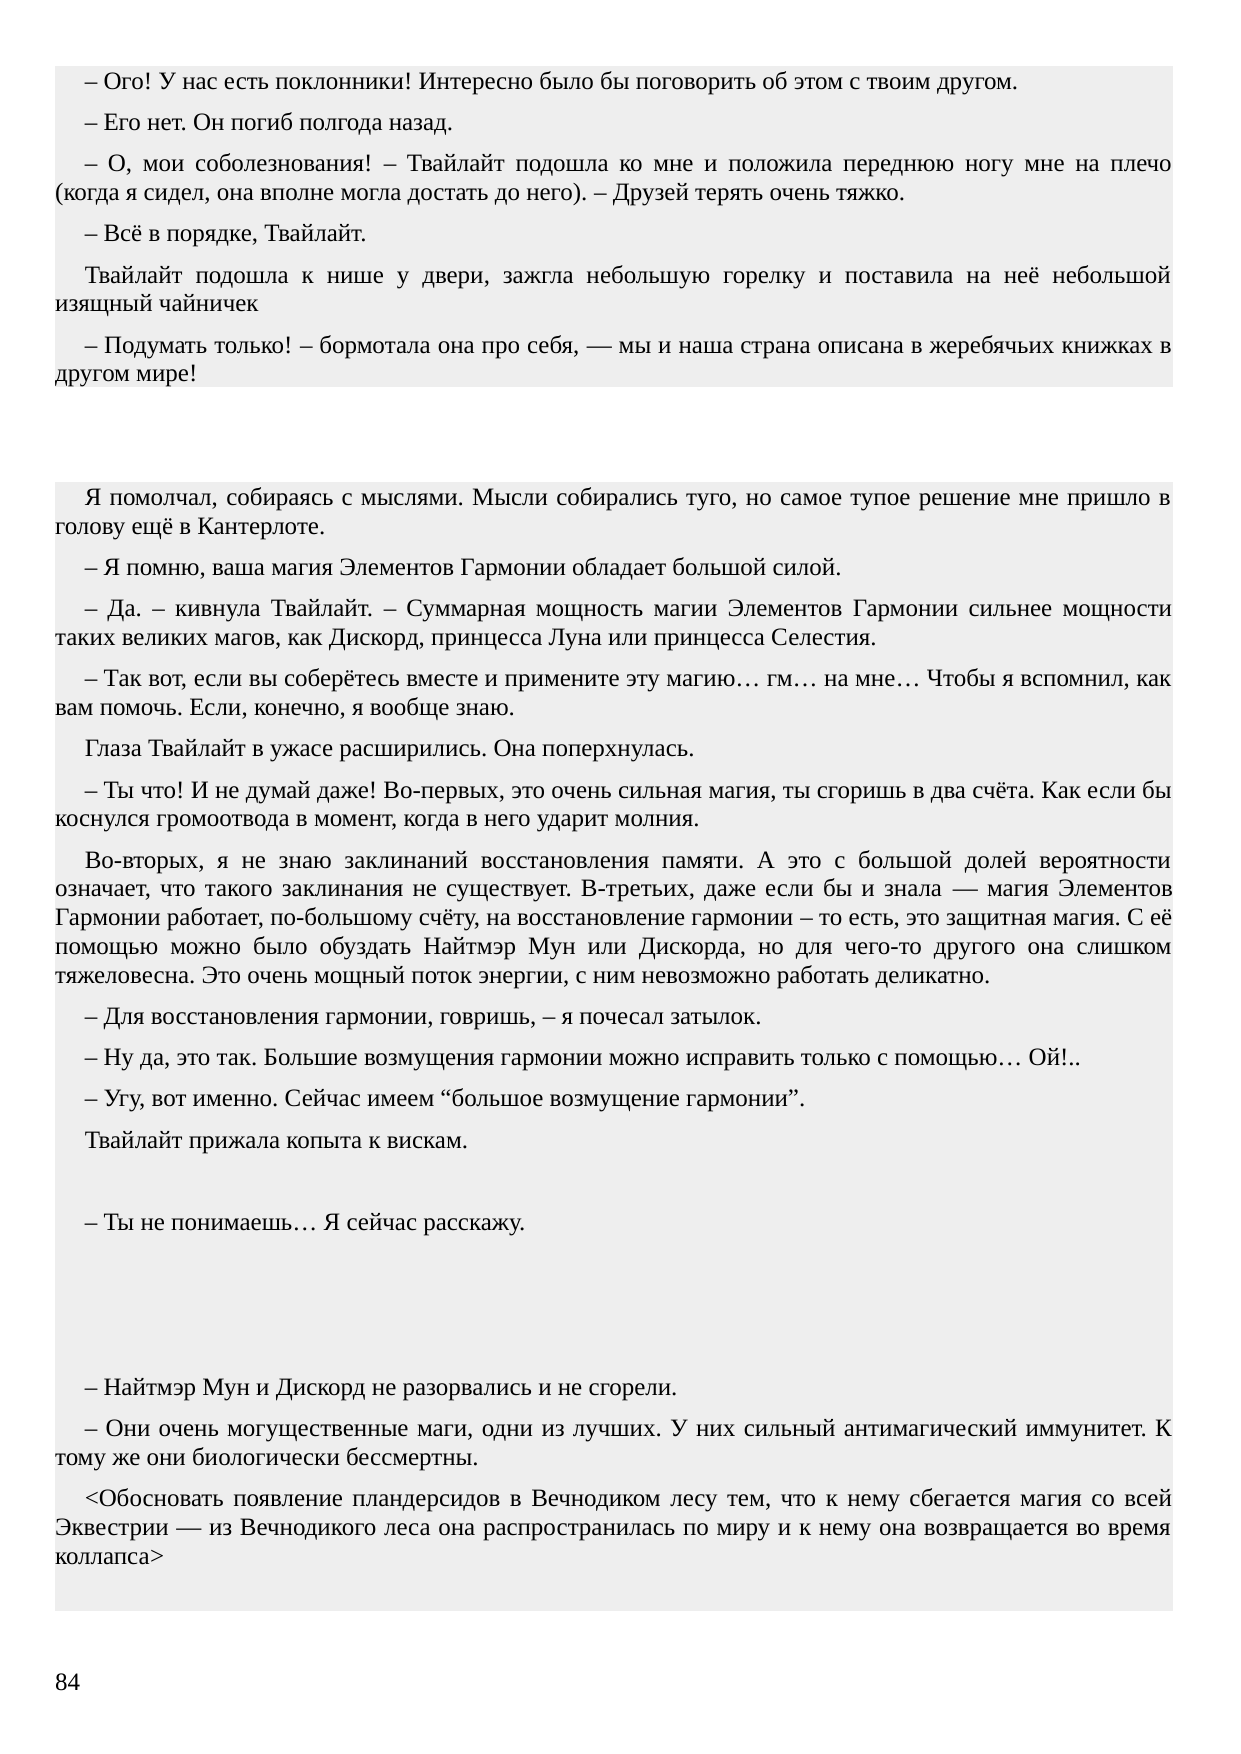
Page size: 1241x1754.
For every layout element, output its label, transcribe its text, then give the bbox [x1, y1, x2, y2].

text – Ого! У нас есть поклонники! Интересно было бы поговорить об этом с твоим другом. [55, 66, 1173, 95]
text – Так вот, если вы соберётесь вместе и примените эту магию… гм… на мне… Чтобы я вспомнил, как вам помочь. Если, конечно, я вообще знаю. [55, 663, 1173, 721]
text <Обосновать появление пландерсидов в Вечнодиком лесу тем, что к нему сбегается магия со всей Эквестрии — из Вечнодикого леса она распространилась по миру и к нему она возвращается во время коллапса> [55, 1483, 1173, 1570]
text Я помолчал, собираясь с мыслями. Мысли собирались туго, но самое тупое решение мне пришло в голову ещё в Кантерлоте. [55, 482, 1173, 540]
text Глаза Твайлайт в ужасе расширились. Она поперхнулась. [55, 733, 1173, 762]
text – Я помню, ваша магия Элементов Гармонии обладает большой силой. [55, 552, 1173, 581]
text – О, мои соболезнования! – Твайлайт подошла ко мне и положила переднюю ногу мне на плечо (когда я сидел, она вполне могла достать до него). – Друзей терять очень тяжко. [55, 148, 1173, 206]
text Во-вторых, я не знаю заклинаний восстановления памяти. А это с большой долей вероятности означает, что такого заклинания не существует. В-третьих, даже если бы и знала — магия Элементов Гармонии работает, по-большому счёту, на восстановление гармонии – то есть, это защитная магия. С её помощью можно было обуздать Найтмэр Мун или Дискорда, но для чего-то другого она слишком тяжеловесна. Это очень мощный поток энергии, с ним невозможно работать деликатно. [55, 845, 1173, 988]
text – Да. – кивнула Твайлайт. – Суммарная мощность магии Элементов Гармонии сильнее мощности таких великих магов, как Дискорд, принцесса Луна или принцесса Селестия. [55, 593, 1173, 651]
text – Ты не понимаешь… Я сейчас расскажу. [55, 1207, 1173, 1236]
text – Ну да, это так. Большие возмущения гармонии можно исправить только с помощью… Ой!.. [55, 1042, 1173, 1071]
text – Угу, вот именно. Сейчас имеем “большое возмущение гармонии”. [55, 1083, 1173, 1112]
text – Они очень могущественные маги, одни из лучших. У них сильный антимагический иммунитет. К тому же они биологически бессмертны. [55, 1413, 1173, 1471]
text Твайлайт подошла к нише у двери, зажгла небольшую горелку и поставила на неё небольшой изящный чайничек [55, 260, 1173, 317]
text – Найтмэр Мун и Дискорд не разорвались и не сгорели. [55, 1372, 1173, 1401]
text – Для восстановления гармонии, говришь, – я почесал затылок. [55, 1001, 1173, 1030]
text – Ты что! И не думай даже! Во-первых, это очень сильная магия, ты сгоришь в два счёта. Как если бы коснулся громоотвода в момент, когда в него ударит молния. [55, 775, 1173, 832]
text – Всё в порядке, Твайлайт. [55, 218, 1173, 247]
text – Подумать только! – бормотала она про себя, — мы и наша страна описана в жеребячьих книжках в другом мире! [55, 330, 1173, 387]
text Твайлайт прижала копыта к вискам. [55, 1125, 1173, 1153]
text – Его нет. Он погиб полгода назад. [55, 107, 1173, 136]
